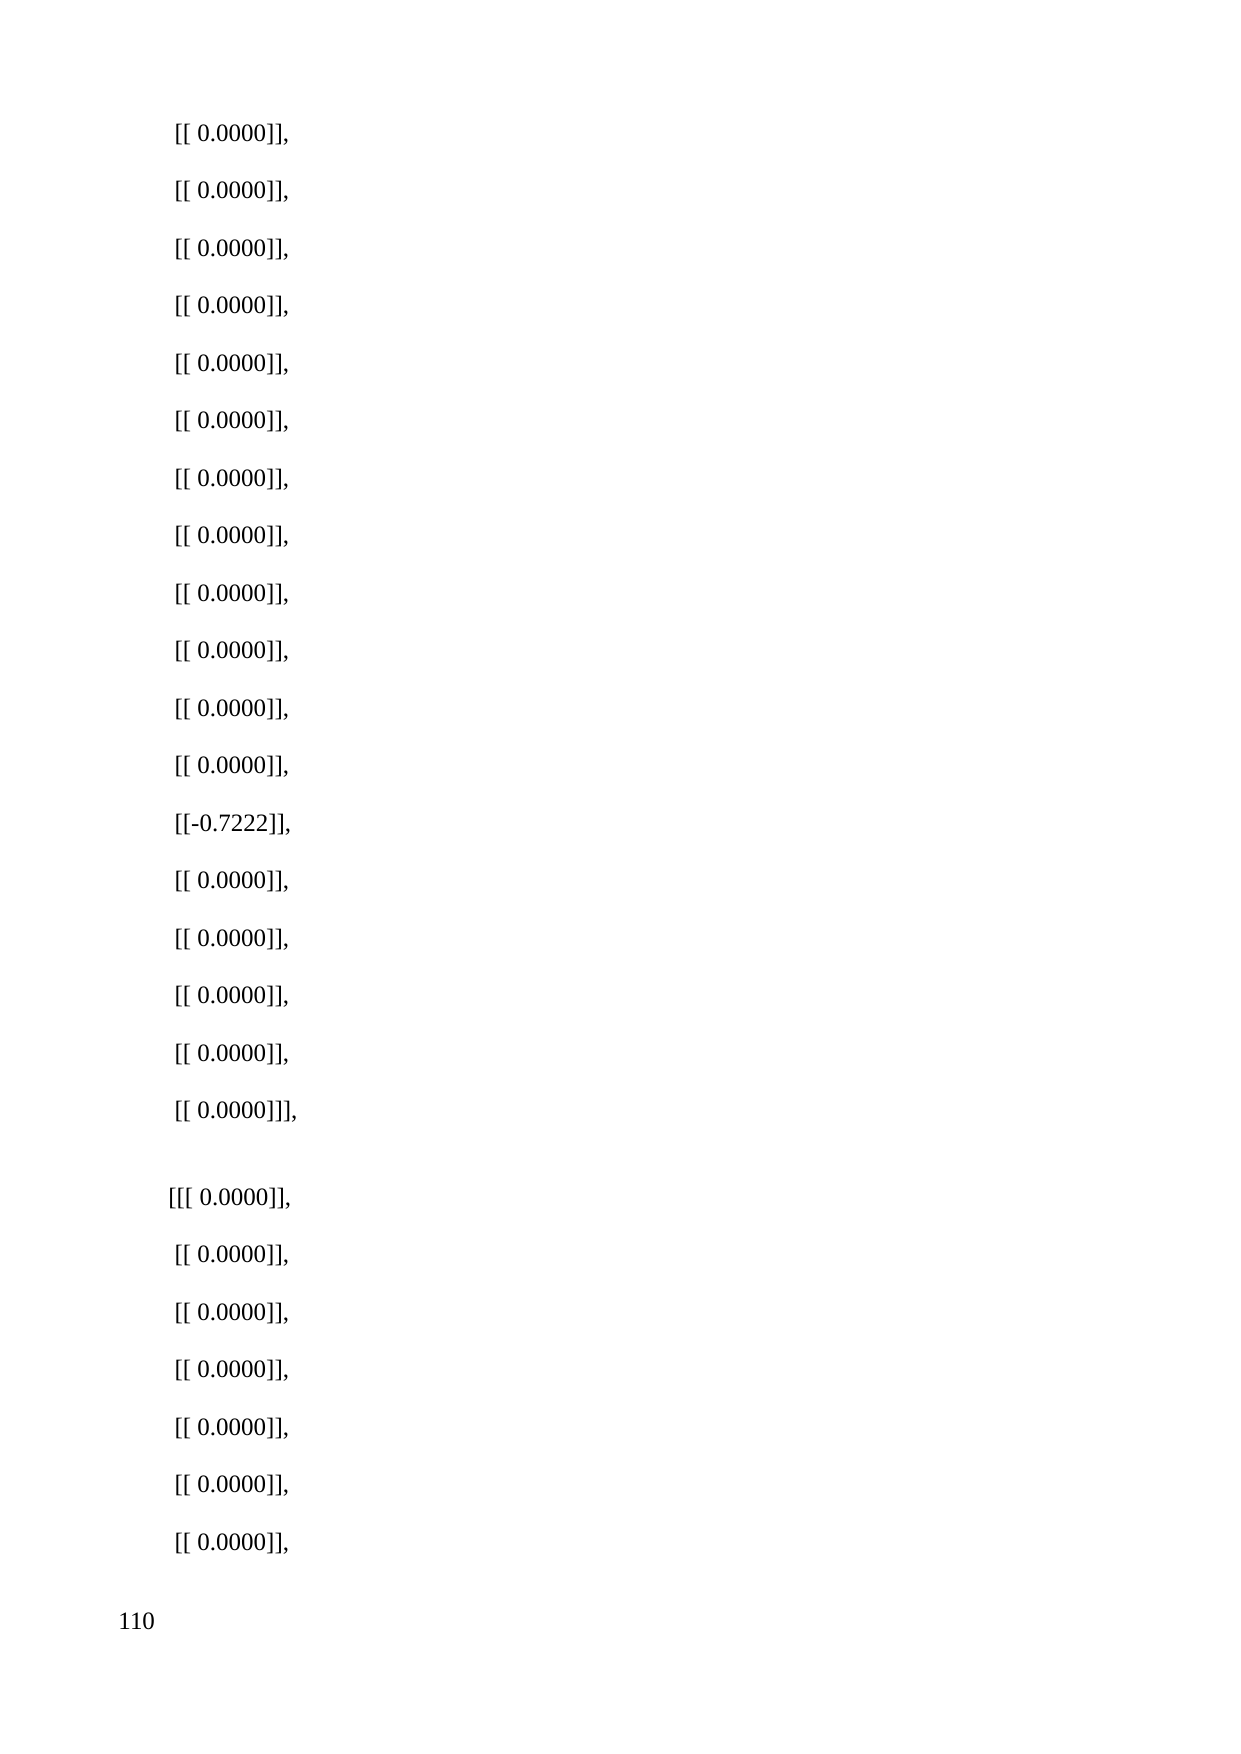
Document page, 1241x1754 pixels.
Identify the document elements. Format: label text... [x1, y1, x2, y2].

text [[ 0.0000]], [118, 693, 1122, 722]
text [[ 0.0000]], [118, 923, 1122, 952]
text [[ 0.0000]], [118, 1038, 1122, 1067]
text [[[ 0.0000]], [118, 1182, 1122, 1211]
text [[ 0.0000]], [118, 1239, 1122, 1268]
text [[ 0.0000]], [118, 1297, 1122, 1326]
text [[ 0.0000]], [118, 1412, 1122, 1441]
text [[ 0.0000]], [118, 1354, 1122, 1383]
text [[ 0.0000]], [118, 1469, 1122, 1498]
text [[ 0.0000]], [118, 981, 1122, 1009]
text [[ 0.0000]], [118, 348, 1122, 377]
text [[ 0.0000]], [118, 636, 1122, 664]
text [[ 0.0000]], [118, 406, 1122, 434]
text [[ 0.0000]], [118, 751, 1122, 779]
text [[-0.7222]], [118, 808, 1122, 837]
text [[ 0.0000]], [118, 176, 1122, 204]
text [[ 0.0000]], [118, 1527, 1122, 1556]
text [[ 0.0000]], [118, 866, 1122, 894]
text [[ 0.0000]], [118, 233, 1122, 262]
text [[ 0.0000]], [118, 118, 1122, 147]
text [[ 0.0000]], [118, 521, 1122, 549]
text [[ 0.0000]], [118, 463, 1122, 492]
text [[ 0.0000]], [118, 291, 1122, 319]
text [[ 0.0000]], [118, 578, 1122, 607]
text [[ 0.0000]]], [118, 1096, 1122, 1124]
